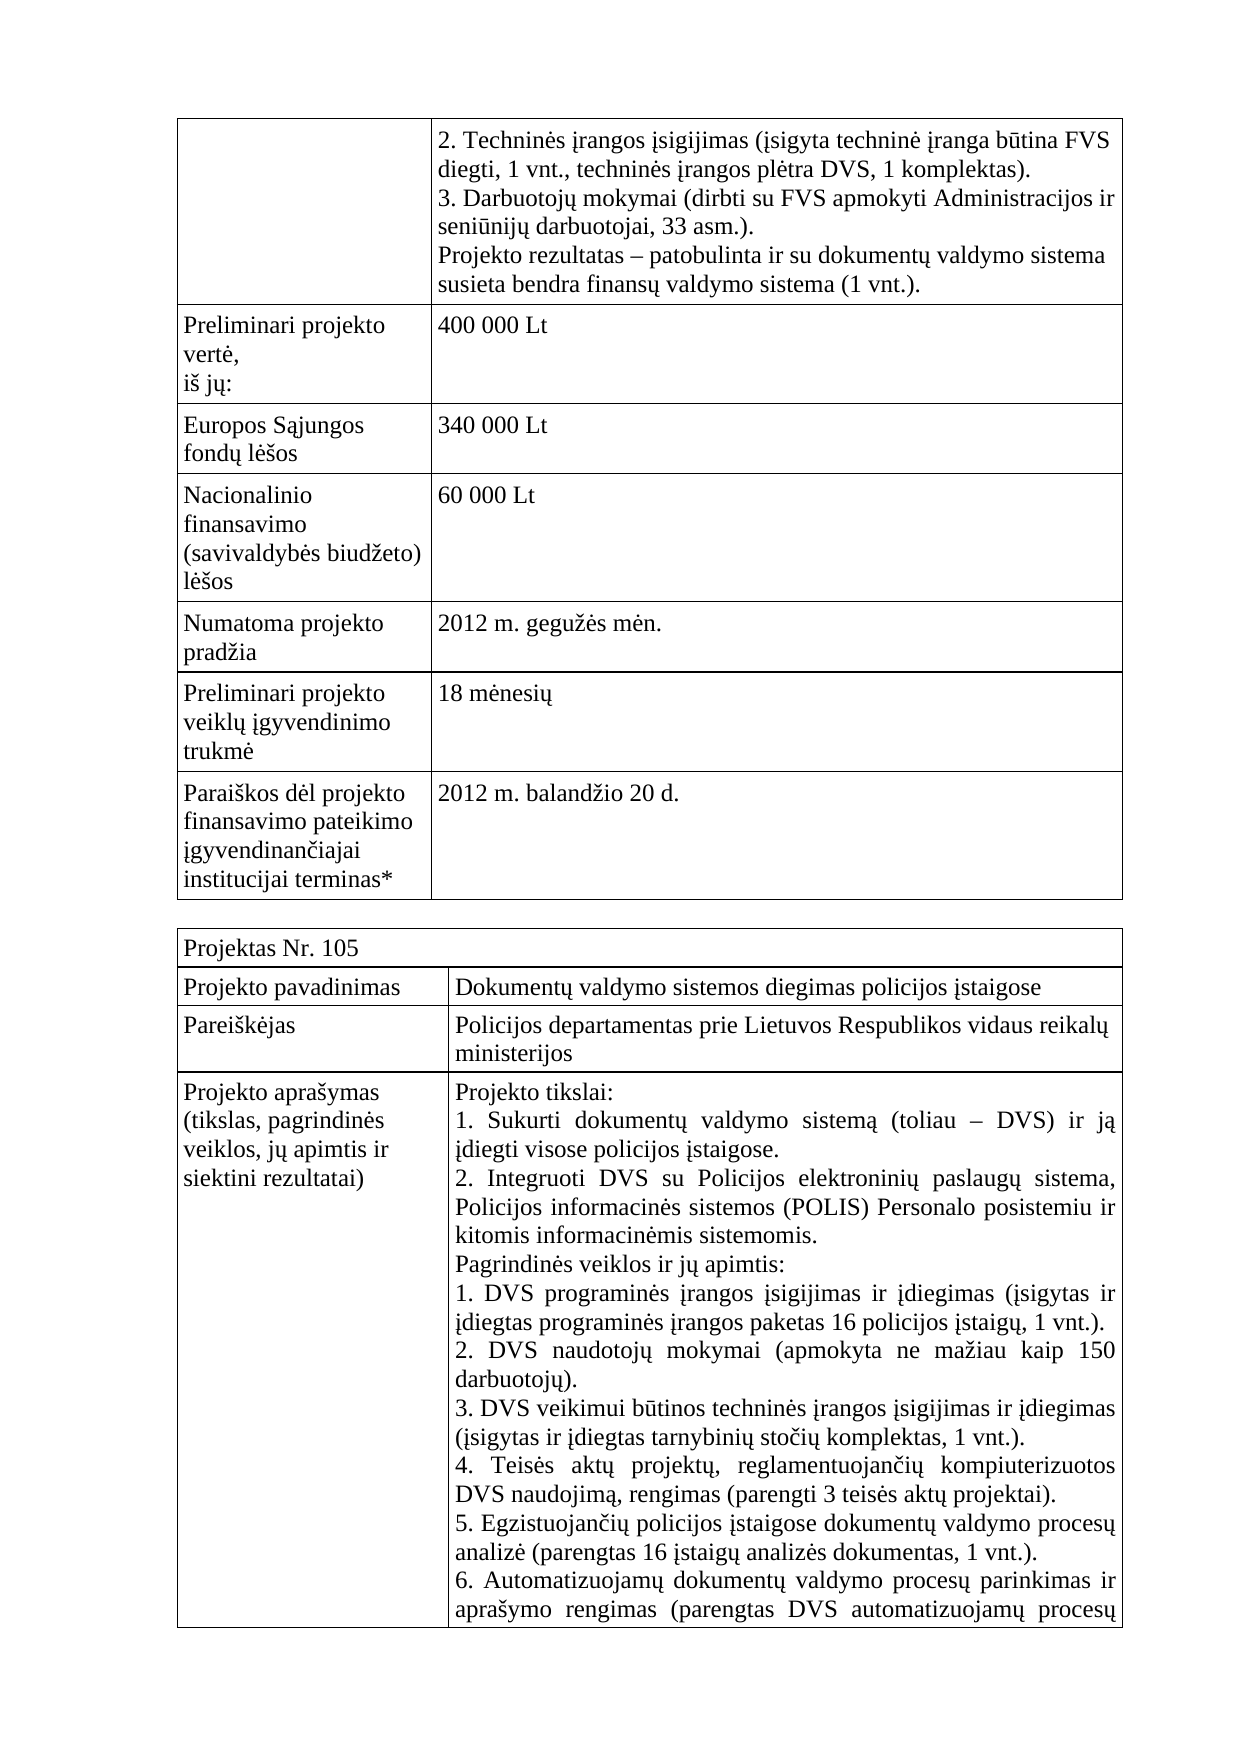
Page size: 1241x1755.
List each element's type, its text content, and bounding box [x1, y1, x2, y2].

table_cell Numatoma projekto pradžia [178, 602, 431, 671]
table_cell Policijos departamentas prie Lietuvos Respublikos vidaus reikalų ministerijos [449, 1006, 1122, 1071]
table_cell 2012 m. balandžio 20 d. [432, 772, 1122, 898]
table_cell Dokumentų valdymo sistemos diegimas policijos įstaigose [449, 968, 1122, 1004]
table_cell [178, 119, 431, 303]
table_cell 400 000 Lt [432, 305, 1122, 403]
table_cell 60 000 Lt [432, 474, 1122, 601]
table_cell Paraiškos dėl projekto finansavimo pateikimo įgyvendinančiajai institucijai terminas* [178, 772, 431, 898]
table_cell 340 000 Lt [432, 404, 1122, 473]
table_cell 18 mėnesių [432, 673, 1122, 771]
table_cell 2. Techninės įrangos įsigijimas (įsigyta techninė įranga būtina FVS diegti, 1 vnt., techninės įrangos plėtra DVS, 1 komplektas). 3. Darbuotojų mokymai (dirbti su FVS apmokyti Administracijos ir seniūnijų darbuotojai, 33 asm.). Projekto rezultatas – patobulinta ir su dokumentų valdymo sistema susieta bendra finansų valdymo sistema (1 vnt.). [432, 119, 1122, 303]
table_cell Projekto aprašymas (tikslas, pagrindinės veiklos, jų apimtis ir siektini rezultatai) [178, 1073, 448, 1627]
table_header Projektas Nr. 105 [178, 929, 1122, 966]
table_cell Nacionalinio finansavimo (savivaldybės biudžeto) lėšos [178, 474, 431, 601]
table_cell Preliminari projekto vertė, iš jų: [178, 305, 431, 403]
table_cell Preliminari projekto veiklų įgyvendinimo trukmė [178, 673, 431, 771]
table_cell Europos Sąjungos fondų lėšos [178, 404, 431, 473]
table_cell Projekto pavadinimas [178, 968, 448, 1004]
table_cell Projekto tikslai: 1. Sukurti dokumentų valdymo sistemą (toliau – DVS) ir ją įdiegti visose policijos įstaigose. 2. Integruoti DVS su Policijos elektroninių paslaugų sistema, Policijos informacinės sistemos (POLIS) Personalo posistemiu ir kitomis informacinėmis sistemomis. Pagrindinės veiklos ir jų apimtis: 1. DVS programinės įrangos įsigijimas ir įdiegimas (įsigytas ir įdiegtas programinės įrangos paketas 16 policijos įstaigų, 1 vnt.). 2. DVS naudotojų mokymai (apmokyta ne mažiau kaip 150 darbuotojų). 3. DVS veikimui būtinos techninės įrangos įsigijimas ir įdiegimas (įsigytas ir įdiegtas tarnybinių stočių komplektas, 1 vnt.). 4. Teisės aktų projektų, reglamentuojančių kompiuterizuotos DVS naudojimą, rengimas (parengti 3 teisės aktų projektai). 5. Egzistuojančių policijos įstaigose dokumentų valdymo procesų analizė (parengtas 16 įstaigų analizės dokumentas, 1 vnt.). 6. Automatizuojamų dokumentų valdymo procesų parinkimas ir aprašymo rengimas (parengtas DVS automatizuojamų procesų [449, 1073, 1122, 1627]
table_cell 2012 m. gegužės mėn. [432, 602, 1122, 671]
table_cell Pareiškėjas [178, 1006, 448, 1071]
